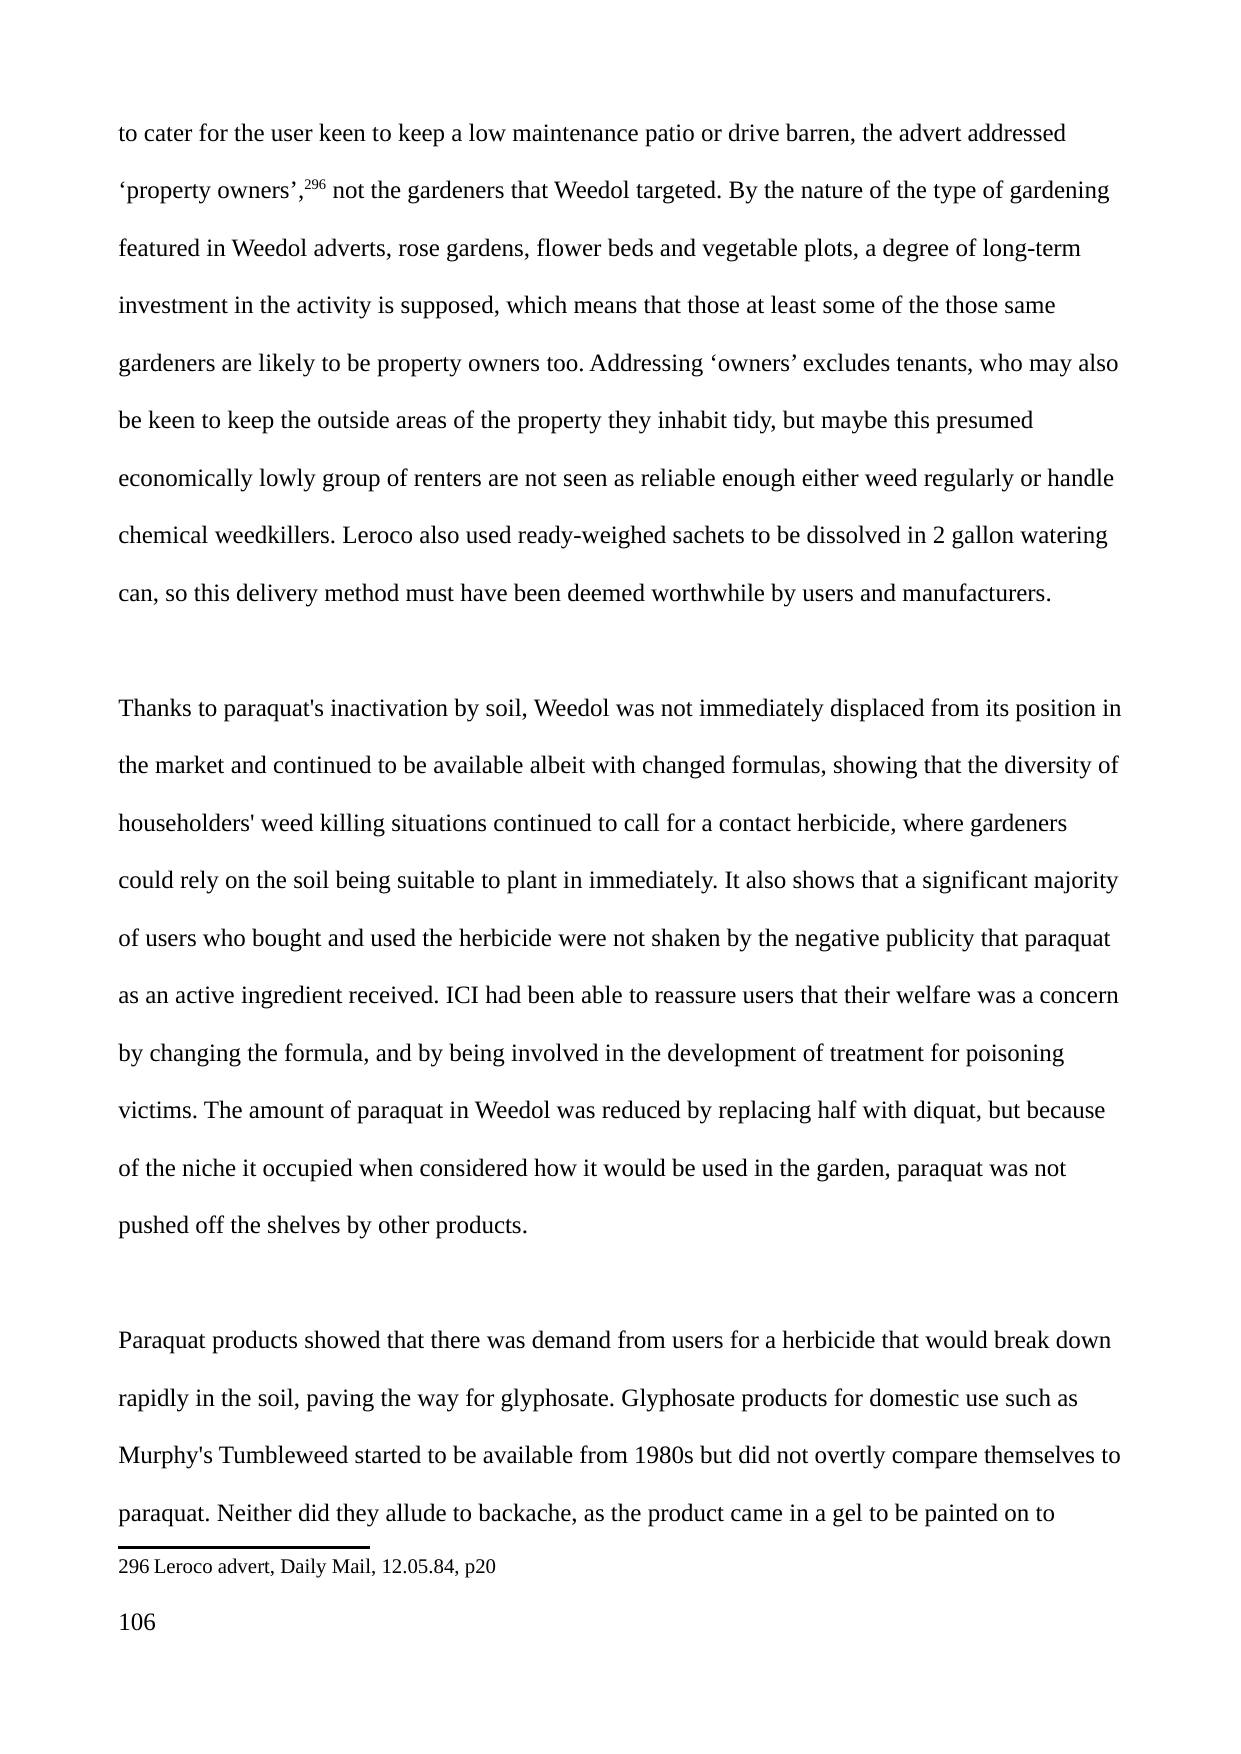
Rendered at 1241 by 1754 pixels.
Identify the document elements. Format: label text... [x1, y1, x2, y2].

text Paraquat products showed that there was demand from users for a herbicide that would break down rapidly in the soil, paving the way for glyphosate. Glyphosate products for domestic use such as Murphy's Tumbleweed started to be available from 1980s but did not overtly compare themselves to paraquat. Neither did they allude to backache, as the product came in a gel to be painted on to [118, 1326, 1122, 1527]
text Leroco advert, Daily Mail, 12.05.84, p20 [118, 1553, 1122, 1578]
text to cater for the user keen to keep a low maintenance patio or drive barren, the advert addressed ‘property owners’, not the gardeners that Weedol targeted. By the nature of the type of gardening featured in Weedol adverts, rose gardens, flower beds and vegetable plots, a degree of long-term investment in the activity is supposed, which means that those at least some of the those same gardeners are likely to be property owners too. Addressing ‘owners’ excludes tenants, who may also be keen to keep the outside areas of the property they inhabit tidy, but maybe this presumed economically lowly group of renters are not seen as reliable enough either weed regularly or handle chemical weedkillers. Leroco also used ready-weighed sachets to be dissolved in 2 gallon watering can, so this delivery method must have been deemed worthwhile by users and manufacturers. [118, 118, 1122, 607]
text Thanks to paraquat's inactivation by soil, Weedol was not immediately displaced from its position in the market and continued to be available albeit with changed formulas, showing that the diversity of householders' weed killing situations continued to call for a contact herbicide, where gardeners could rely on the soil being suitable to plant in immediately. It also shows that a significant majority of users who bought and used the herbicide were not shaken by the negative publicity that paraquat as an active ingredient received. ICI had been able to reassure users that their welfare was a concern by changing the formula, and by being involved in the development of treatment for poisoning victims. The amount of paraquat in Weedol was reduced by replacing half with diquat, but because of the niche it occupied when considered how it would be used in the garden, paraquat was not pushed off the shelves by other products. [118, 693, 1122, 1239]
